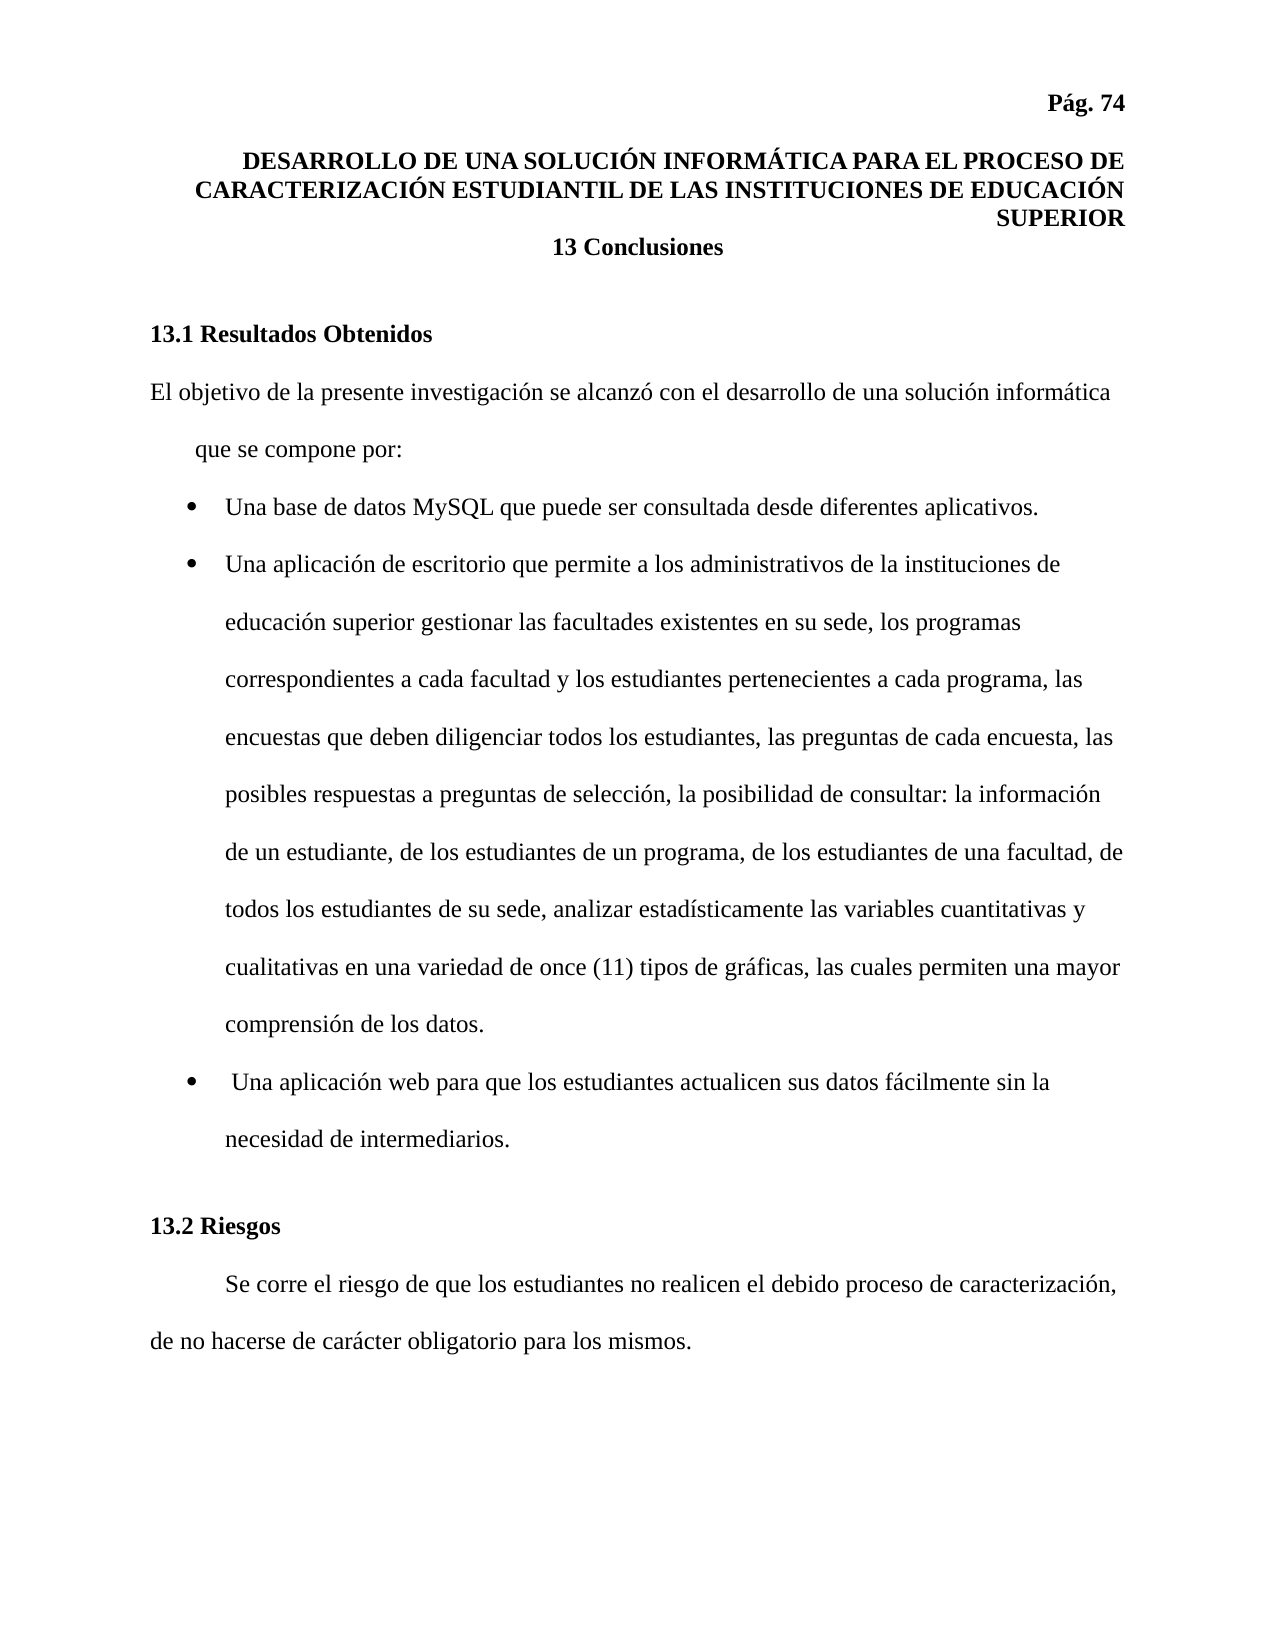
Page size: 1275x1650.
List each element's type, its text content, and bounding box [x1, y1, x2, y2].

subtitle 13 Conclusiones [150, 232, 1125, 261]
list 13.1 Resultados Obtenidos [150, 319, 1125, 348]
list El objetivo de la presente investigación se alcanzó con el desarrollo de una solución informática que se compone por: [150, 377, 1125, 463]
list Una base de datos MySQL que puede ser consultada desde diferentes aplicativos. [187, 492, 1125, 521]
text Se corre el riesgo de que los estudiantes no realicen el debido proceso de caracterización, de no hacerse de carácter obligatorio para los mismos. [150, 1269, 1125, 1355]
list Una aplicación de escritorio que permite a los administrativos de la instituciones de educación superior gestionar las facultades existentes en su sede, los programas correspondientes a cada facultad y los estudiantes pertenecientes a cada programa, las encuestas que deben diligenciar todos los estudiantes, las preguntas de cada encuesta, las posibles respuestas a preguntas de selección, la posibilidad de consultar: la información de un estudiante, de los estudiantes de un programa, de los estudiantes de una facultad, de todos los estudiantes de su sede, analizar estadísticamente las variables cuantitativas y cualitativas en una variedad de once (11) tipos de gráficas, las cuales permiten una mayor comprensión de los datos. [187, 549, 1125, 1038]
list Una aplicación web para que los estudiantes actualicen sus datos fácilmente sin la necesidad de intermediarios. [187, 1067, 1125, 1153]
list 13.2 Riesgos [150, 1211, 1125, 1240]
